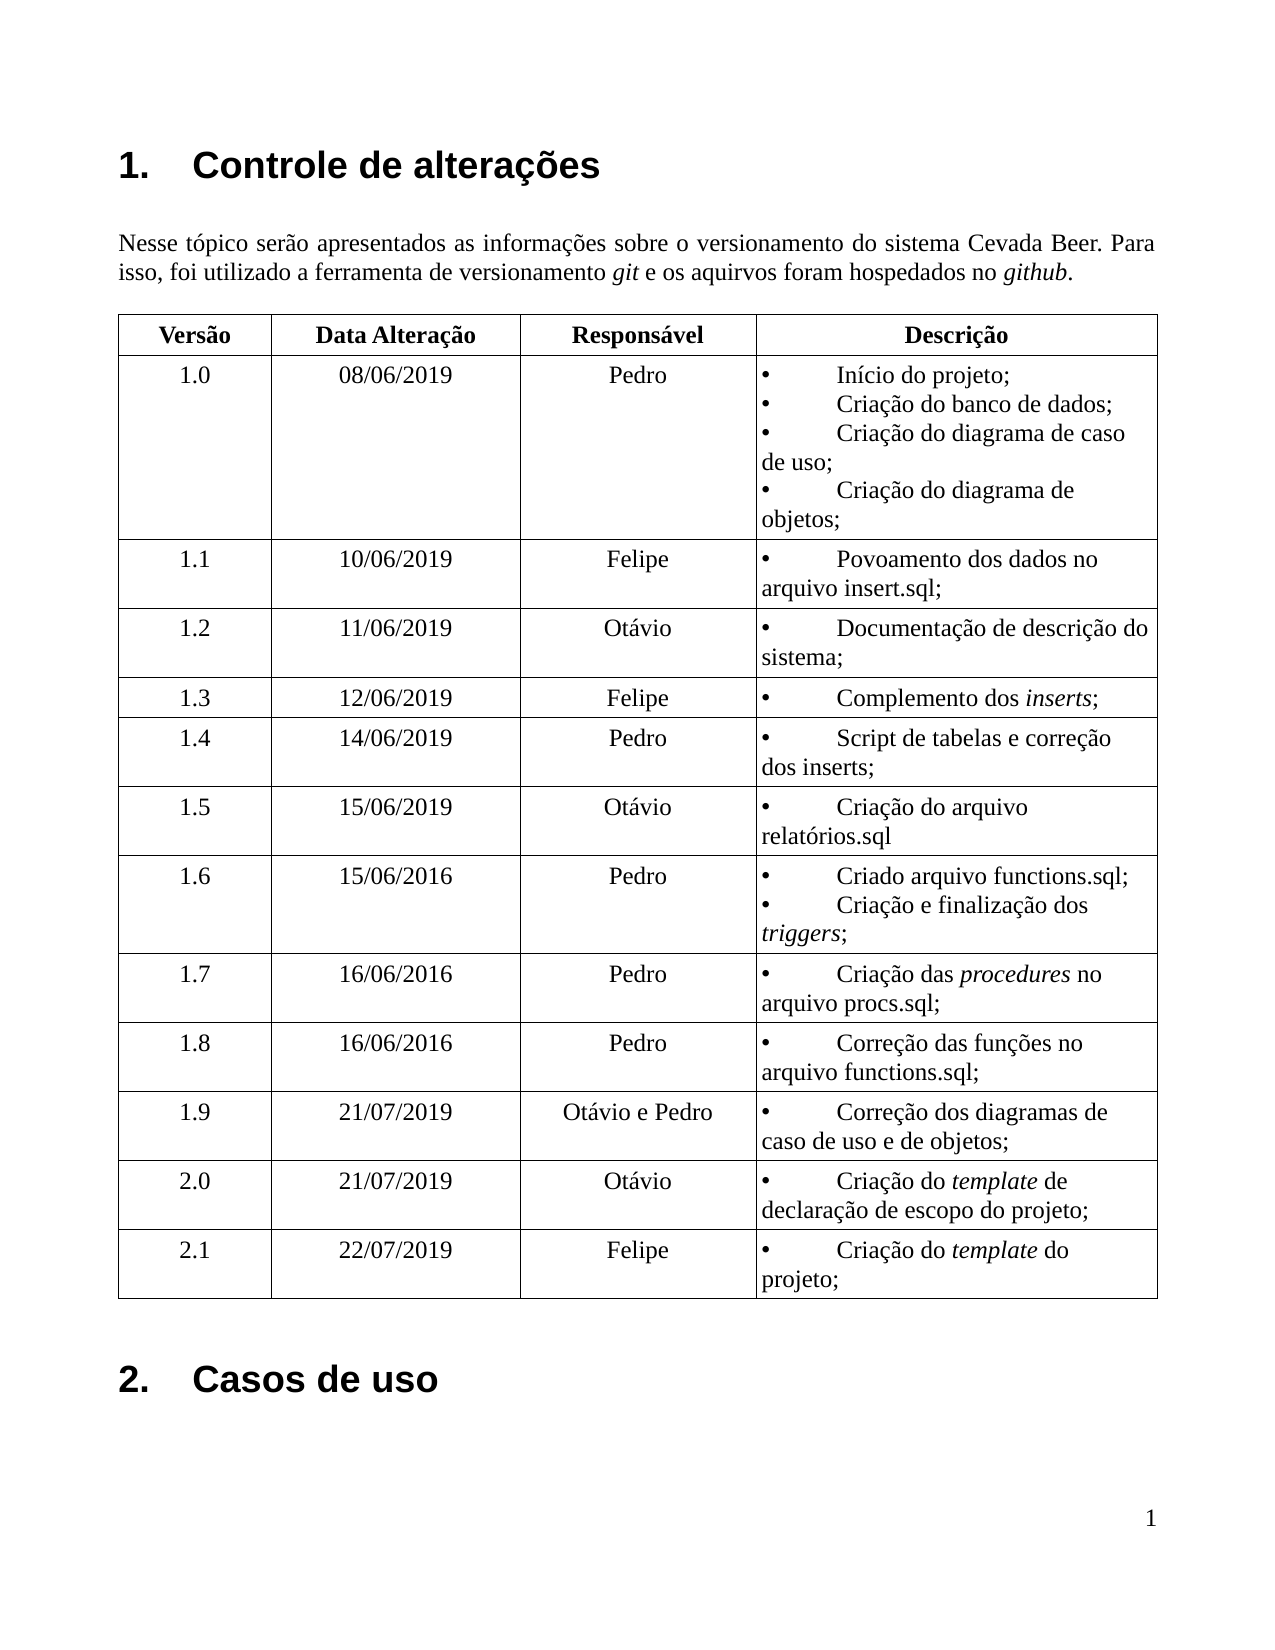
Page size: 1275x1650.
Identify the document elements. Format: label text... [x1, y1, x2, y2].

table_cell 1.5 [119, 787, 271, 855]
table_cell Felipe [521, 1230, 756, 1298]
table_cell 1.2 [119, 609, 271, 677]
table_cell 2.0 [119, 1161, 271, 1229]
table_cell Felipe [521, 540, 756, 608]
table_cell 1.1 [119, 540, 271, 608]
table_cell 22/07/2019 [272, 1230, 520, 1298]
table_cell 21/07/2019 [272, 1161, 520, 1229]
table_cell Pedro [521, 1023, 756, 1091]
table_cell 08/06/2019 [272, 356, 520, 539]
table_cell Otávio [521, 787, 756, 855]
table_cell Pedro [521, 356, 756, 539]
table_cell Criação do template de declaração de escopo do projeto; [757, 1161, 1157, 1229]
table_cell 1.3 [119, 678, 271, 717]
subtitle Controle de alterações [118, 143, 1157, 187]
table_cell Complemento dos inserts; [757, 678, 1157, 717]
table_cell 1.6 [119, 856, 271, 953]
text Nesse tópico serão apresentados as informações sobre o versionamento do sistema Cevada Beer. Para isso, foi utilizado a ferramenta de versionamento git e os aquirvos foram hospedados no github. [118, 228, 1157, 286]
table_cell 1.9 [119, 1092, 271, 1160]
table_cell Correção dos diagramas de caso de uso e de objetos; [757, 1092, 1157, 1160]
table_cell Criação do arquivo relatórios.sql [757, 787, 1157, 855]
table_cell 1.4 [119, 718, 271, 786]
table_cell Pedro [521, 954, 756, 1022]
table_cell 16/06/2016 [272, 1023, 520, 1091]
table_cell 1.8 [119, 1023, 271, 1091]
table_cell 15/06/2016 [272, 856, 520, 953]
table_cell Script de tabelas e correção dos inserts; [757, 718, 1157, 786]
table_cell 21/07/2019 [272, 1092, 520, 1160]
table_header Data Alteração [272, 315, 520, 354]
subtitle Casos de uso [118, 1356, 1157, 1400]
table_header Versão [119, 315, 271, 354]
table_cell Pedro [521, 856, 756, 953]
table_cell 14/06/2019 [272, 718, 520, 786]
table_cell 2.1 [119, 1230, 271, 1298]
table_cell 1.0 [119, 356, 271, 539]
table_cell Povoamento dos dados no arquivo insert.sql; [757, 540, 1157, 608]
table_cell 16/06/2016 [272, 954, 520, 1022]
table_cell Correção das funções no arquivo functions.sql; [757, 1023, 1157, 1091]
table_cell Pedro [521, 718, 756, 786]
table_header Descrição [757, 315, 1157, 354]
table_cell Felipe [521, 678, 756, 717]
table_cell 12/06/2019 [272, 678, 520, 717]
table_cell 10/06/2019 [272, 540, 520, 608]
table_cell Criação das procedures no arquivo procs.sql; [757, 954, 1157, 1022]
table_cell 1.7 [119, 954, 271, 1022]
table_cell Criado arquivo functions.sql; Criação e finalização dos triggers; [757, 856, 1157, 953]
table_cell Criação do template do projeto; [757, 1230, 1157, 1298]
table_cell 15/06/2019 [272, 787, 520, 855]
table_cell 11/06/2019 [272, 609, 520, 677]
table_cell Otávio e Pedro [521, 1092, 756, 1160]
table_cell Otávio [521, 1161, 756, 1229]
table_cell Início do projeto; Criação do banco de dados; Criação do diagrama de caso de uso; Criação do diagrama de objetos; [757, 356, 1157, 539]
table_header Responsável [521, 315, 756, 354]
table_cell Documentação de descrição do sistema; [757, 609, 1157, 677]
table_cell Otávio [521, 609, 756, 677]
